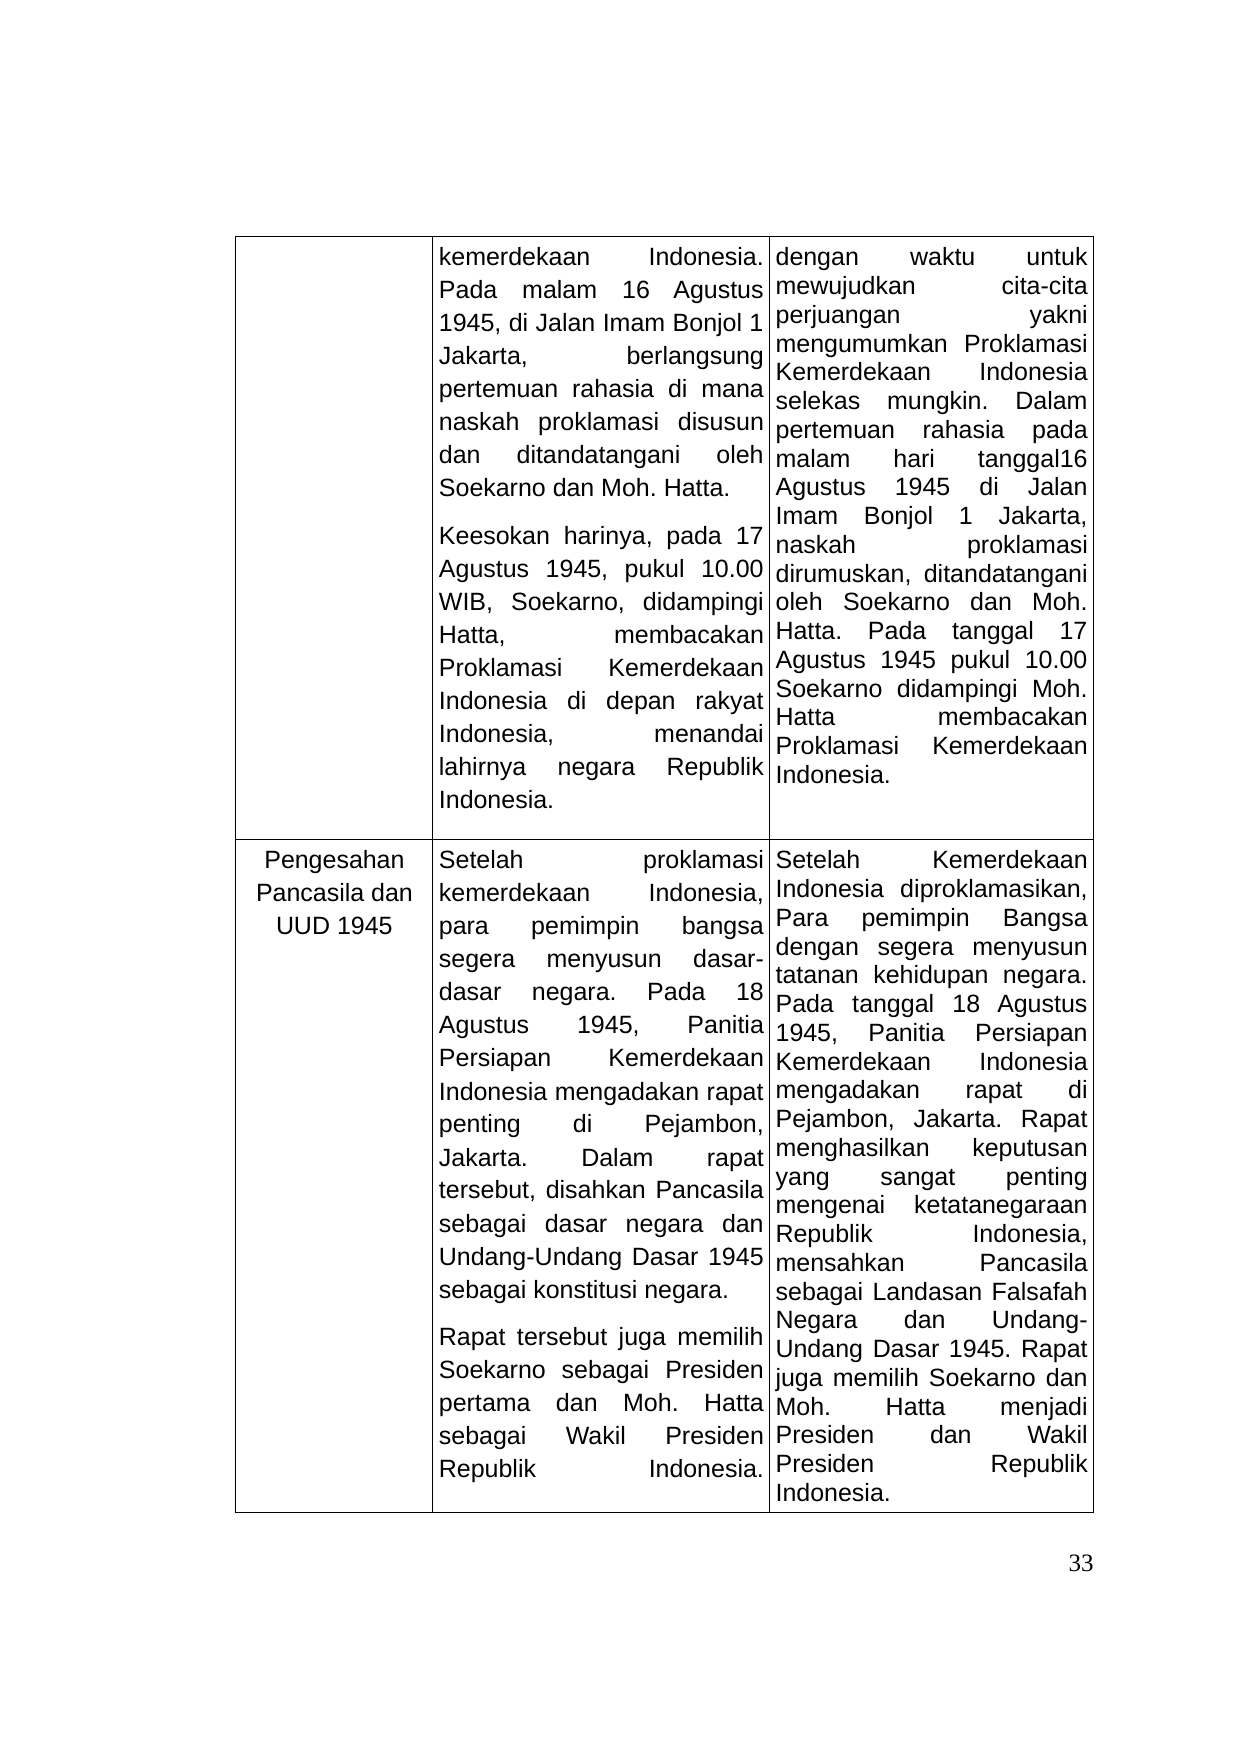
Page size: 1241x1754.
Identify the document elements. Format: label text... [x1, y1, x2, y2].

table_cell dengan waktu untuk mewujudkan cita-cita perjuangan yakni mengumumkan Proklamasi Kemerdekaan Indonesia selekas mungkin. Dalam pertemuan rahasia pada malam hari tanggal16 Agustus 1945 di Jalan Imam Bonjol 1 Jakarta, naskah proklamasi dirumuskan, ditandatangani oleh Soekarno dan Moh. Hatta. Pada tanggal 17 Agustus 1945 pukul 10.00 Soekarno didampingi Moh. Hatta membacakan Proklamasi Kemerdekaan Indonesia. [770, 237, 1093, 838]
table_cell Setelah proklamasi kemerdekaan Indonesia, para pemimpin bangsa segera menyusun dasar-dasar negara. Pada 18 Agustus 1945, Panitia Persiapan Kemerdekaan Indonesia mengadakan rapat penting di Pejambon, Jakarta. Dalam rapat tersebut, disahkan Pancasila sebagai dasar negara dan Undang-Undang Dasar 1945 sebagai konstitusi negara. Rapat tersebut juga memilih Soekarno sebagai Presiden pertama dan Moh. Hatta sebagai Wakil Presiden Republik Indonesia. [433, 840, 769, 1512]
table_cell [236, 237, 432, 838]
table_cell Setelah Kemerdekaan Indonesia diproklamasikan, Para pemimpin Bangsa dengan segera menyusun tatanan kehidupan negara. Pada tanggal 18 Agustus 1945, Panitia Persiapan Kemerdekaan Indonesia mengadakan rapat di Pejambon, Jakarta. Rapat menghasilkan keputusan yang sangat penting mengenai ketatanegaraan Republik Indonesia, mensahkan Pancasila sebagai Landasan Falsafah Negara dan Undang-Undang Dasar 1945. Rapat juga memilih Soekarno dan Moh. Hatta menjadi Presiden dan Wakil Presiden Republik Indonesia. [770, 840, 1093, 1512]
table_cell kemerdekaan Indonesia. Pada malam 16 Agustus 1945, di Jalan Imam Bonjol 1 Jakarta, berlangsung pertemuan rahasia di mana naskah proklamasi disusun dan ditandatangani oleh Soekarno dan Moh. Hatta. Keesokan harinya, pada 17 Agustus 1945, pukul 10.00 WIB, Soekarno, didampingi Hatta, membacakan Proklamasi Kemerdekaan Indonesia di depan rakyat Indonesia, menandai lahirnya negara Republik Indonesia. [433, 237, 769, 838]
table_cell Pengesahan Pancasila dan UUD 1945 [236, 840, 432, 1512]
